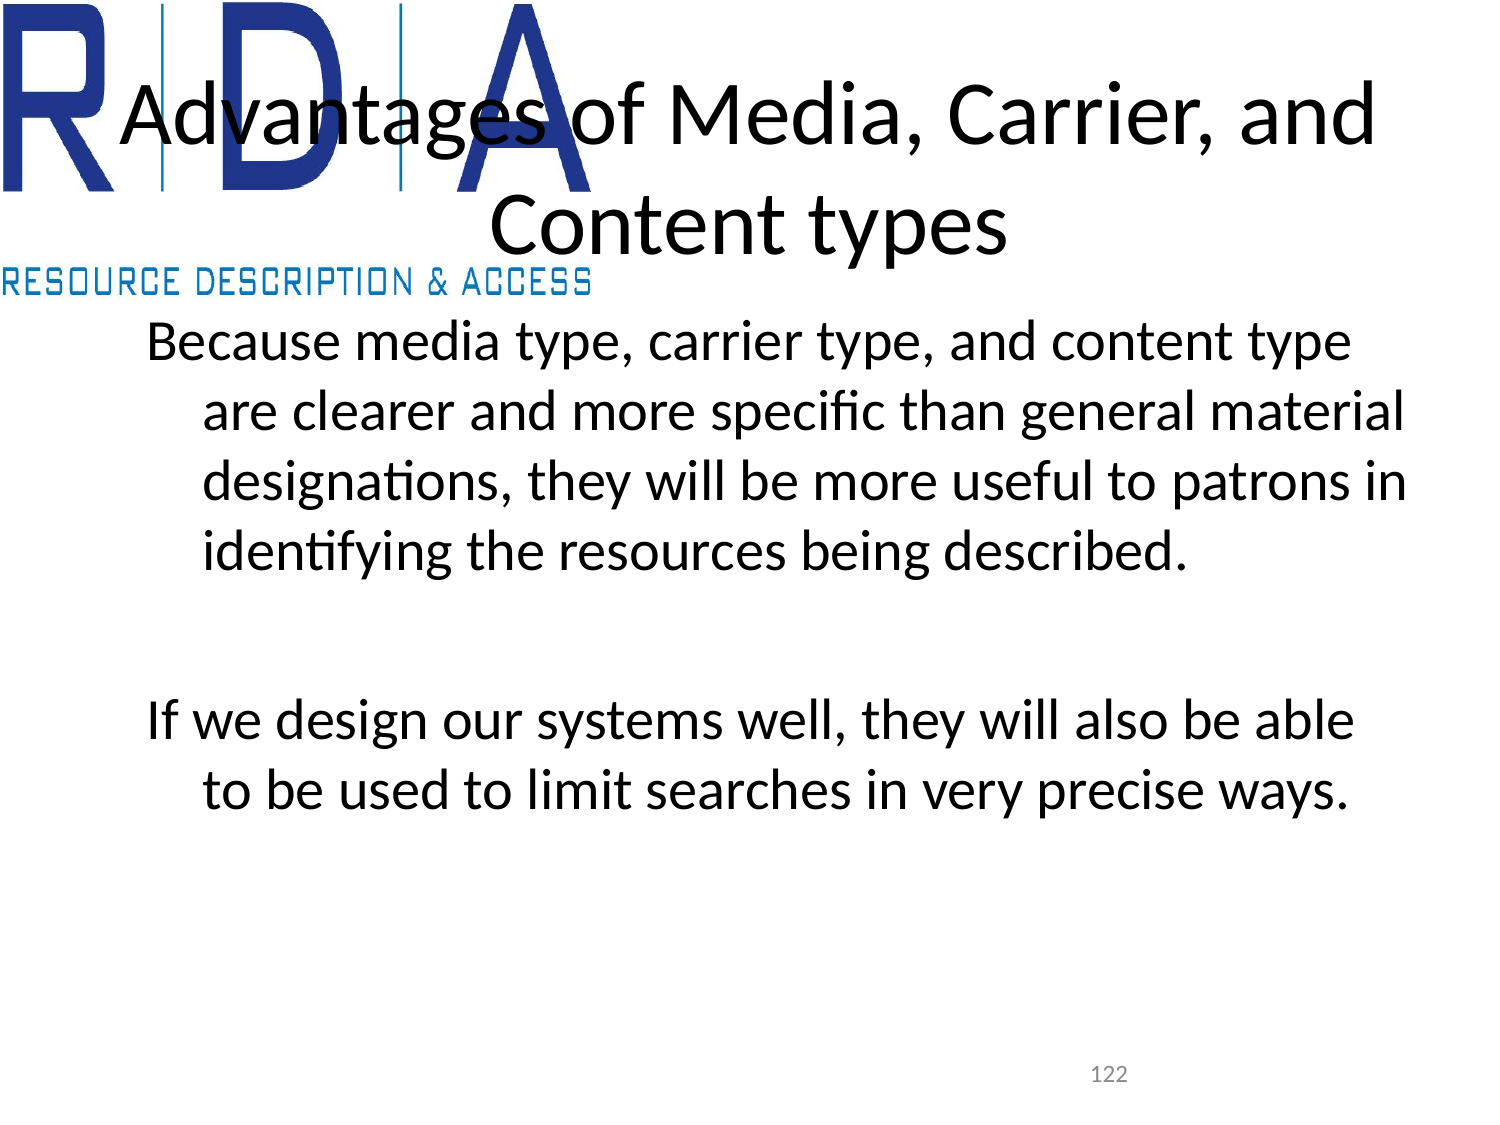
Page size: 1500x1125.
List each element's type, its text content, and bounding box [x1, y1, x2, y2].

title Advantages of Media, Carrier, and Content types [75, 45, 1426, 233]
list Because media type, carrier type, and content type are clearer and more specific than general material designations, they will be more useful to patrons in identifying the resources being described. If we design our systems well, they will also be able to be used to limit searches in very precise ways. [75, 295, 1426, 1038]
text_box 122 [1074, 1042, 1426, 1103]
